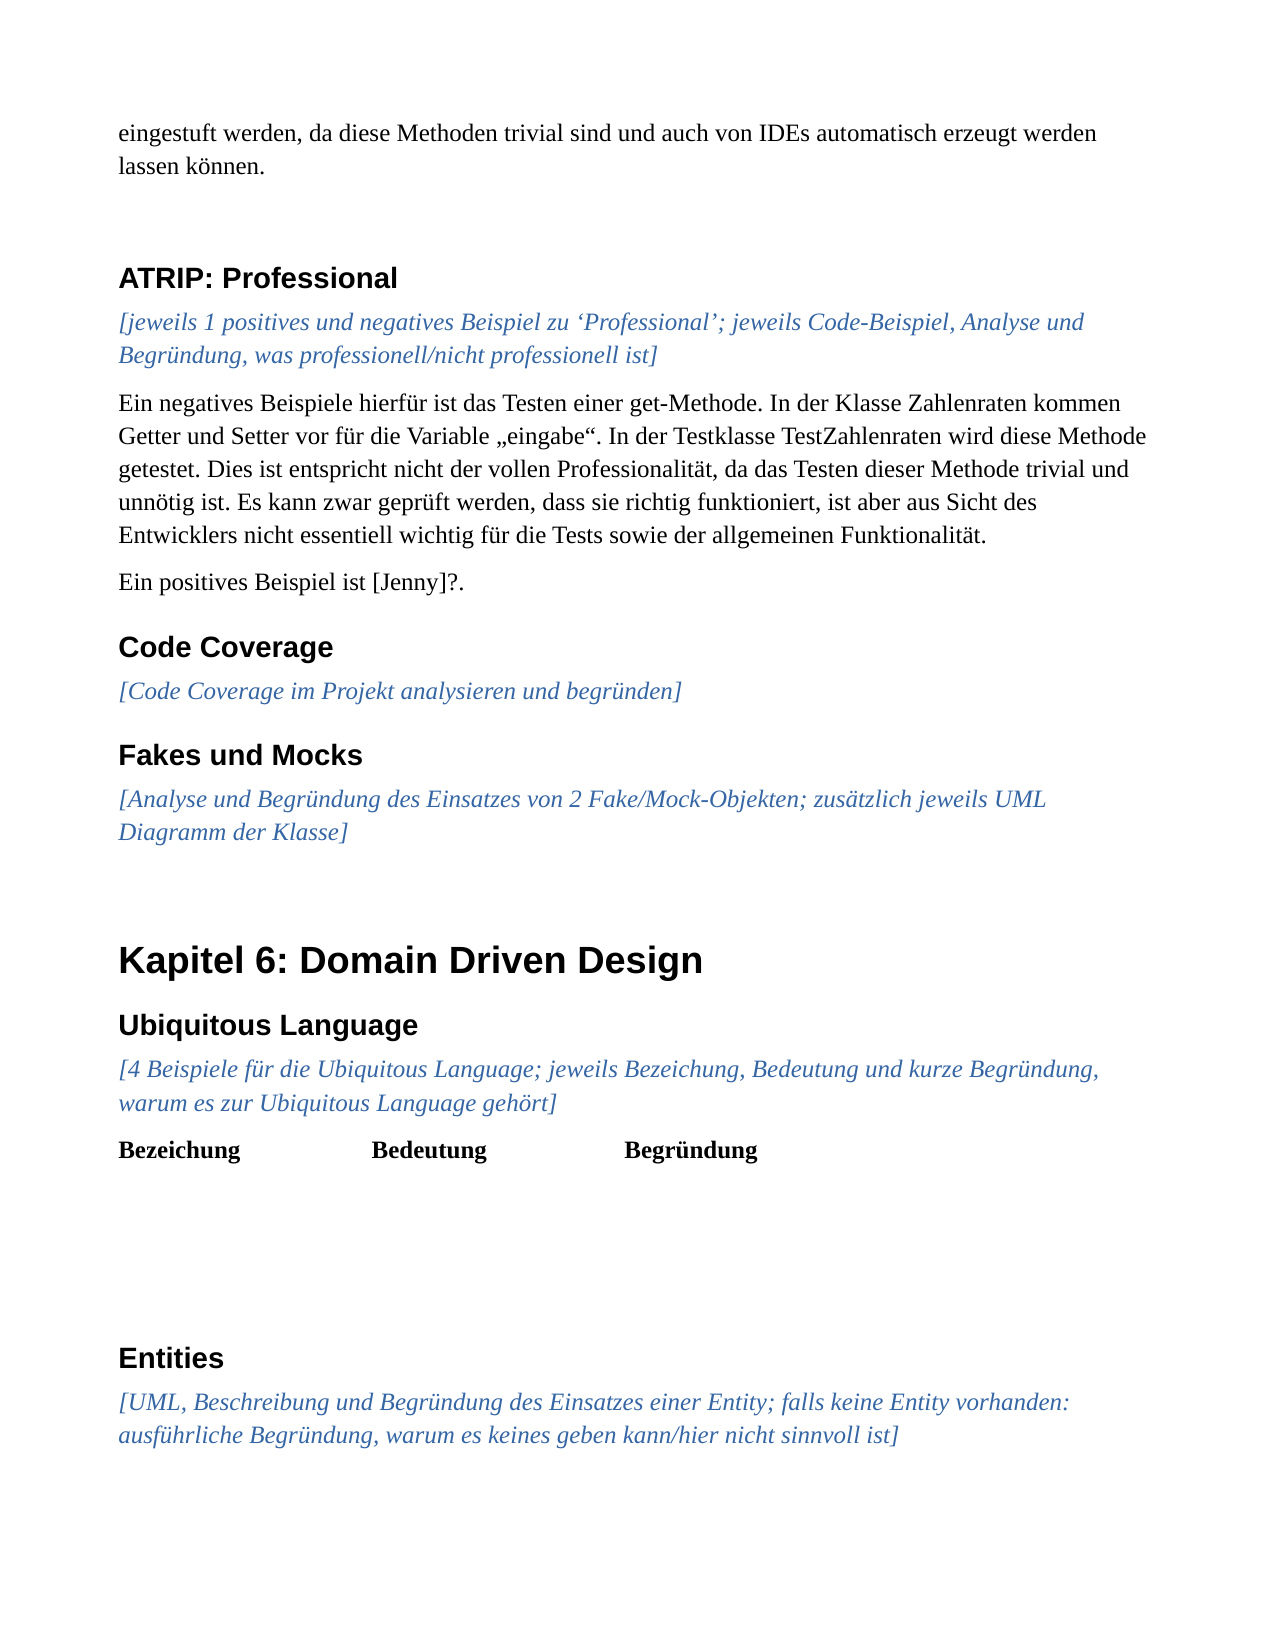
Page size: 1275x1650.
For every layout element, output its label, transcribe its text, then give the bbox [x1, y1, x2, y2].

text [4 Beispiele für die Ubiquitous Language; jeweils Bezeichung, Bedeutung und kurze Begründung, warum es zur Ubiquitous Language gehört] [118, 1054, 1157, 1116]
table_cell [371, 1250, 624, 1279]
subtitle ATRIP: Professional [118, 261, 1157, 295]
text Ein positives Beispiel ist [Jenny]?. [118, 567, 1157, 596]
subtitle Ubiquitous Language [118, 1008, 1157, 1042]
subtitle Code Coverage [118, 630, 1157, 663]
subtitle Fakes und Mocks [118, 738, 1157, 772]
text eingestuft werden, da diese Methoden trivial sind und auch von IDEs automatisch erzeugt werden lassen können. [118, 118, 1157, 180]
text [jeweils 1 positives und negatives Beispiel zu ‘Professional’; jeweils Code-Beispiel, Analyse und Begründung, was professionell/nicht professionell ist] [118, 307, 1157, 369]
table_header Bedeutung [371, 1135, 624, 1164]
table_cell [118, 1193, 371, 1221]
text Ein negatives Beispiele hierfür ist das Testen einer get-Methode. In der Klasse Zahlenraten kommen Getter und Setter vor für die Variable „eingabe“. In der Testklasse TestZahlenraten wird diese Methode getestet. Dies ist entspricht nicht der vollen Professionalität, da das Testen dieser Methode trivial und unnötig ist. Es kann zwar geprüft werden, dass sie richtig funktioniert, ist aber aus Sicht des Entwicklers nicht essentiell wichtig für die Tests sowie der allgemeinen Funktionalität. [118, 388, 1157, 549]
text [Analyse und Begründung des Einsatzes von 2 Fake/Mock-Objekten; zusätzlich jeweils UML Diagramm der Klasse] [118, 784, 1157, 846]
table_cell [371, 1193, 624, 1221]
table_cell [371, 1164, 624, 1193]
table_header Bezeichung [118, 1135, 371, 1164]
table_cell [624, 1221, 1157, 1250]
table_cell [371, 1221, 624, 1250]
table_cell [624, 1193, 1157, 1221]
table_header Begründung [624, 1135, 1157, 1164]
table_cell [118, 1164, 371, 1193]
text [UML, Beschreibung und Begründung des Einsatzes einer Entity; falls keine Entity vorhanden: ausführliche Begründung, warum es keines geben kann/hier nicht sinnvoll ist] [118, 1387, 1157, 1449]
table_cell [624, 1164, 1157, 1193]
subtitle Kapitel 6: Domain Driven Design [118, 938, 1157, 981]
text [Code Coverage im Projekt analysieren und begründen] [118, 676, 1157, 705]
table_cell [118, 1250, 371, 1279]
table_cell [624, 1250, 1157, 1279]
subtitle Entities [118, 1341, 1157, 1375]
table_cell [118, 1221, 371, 1250]
